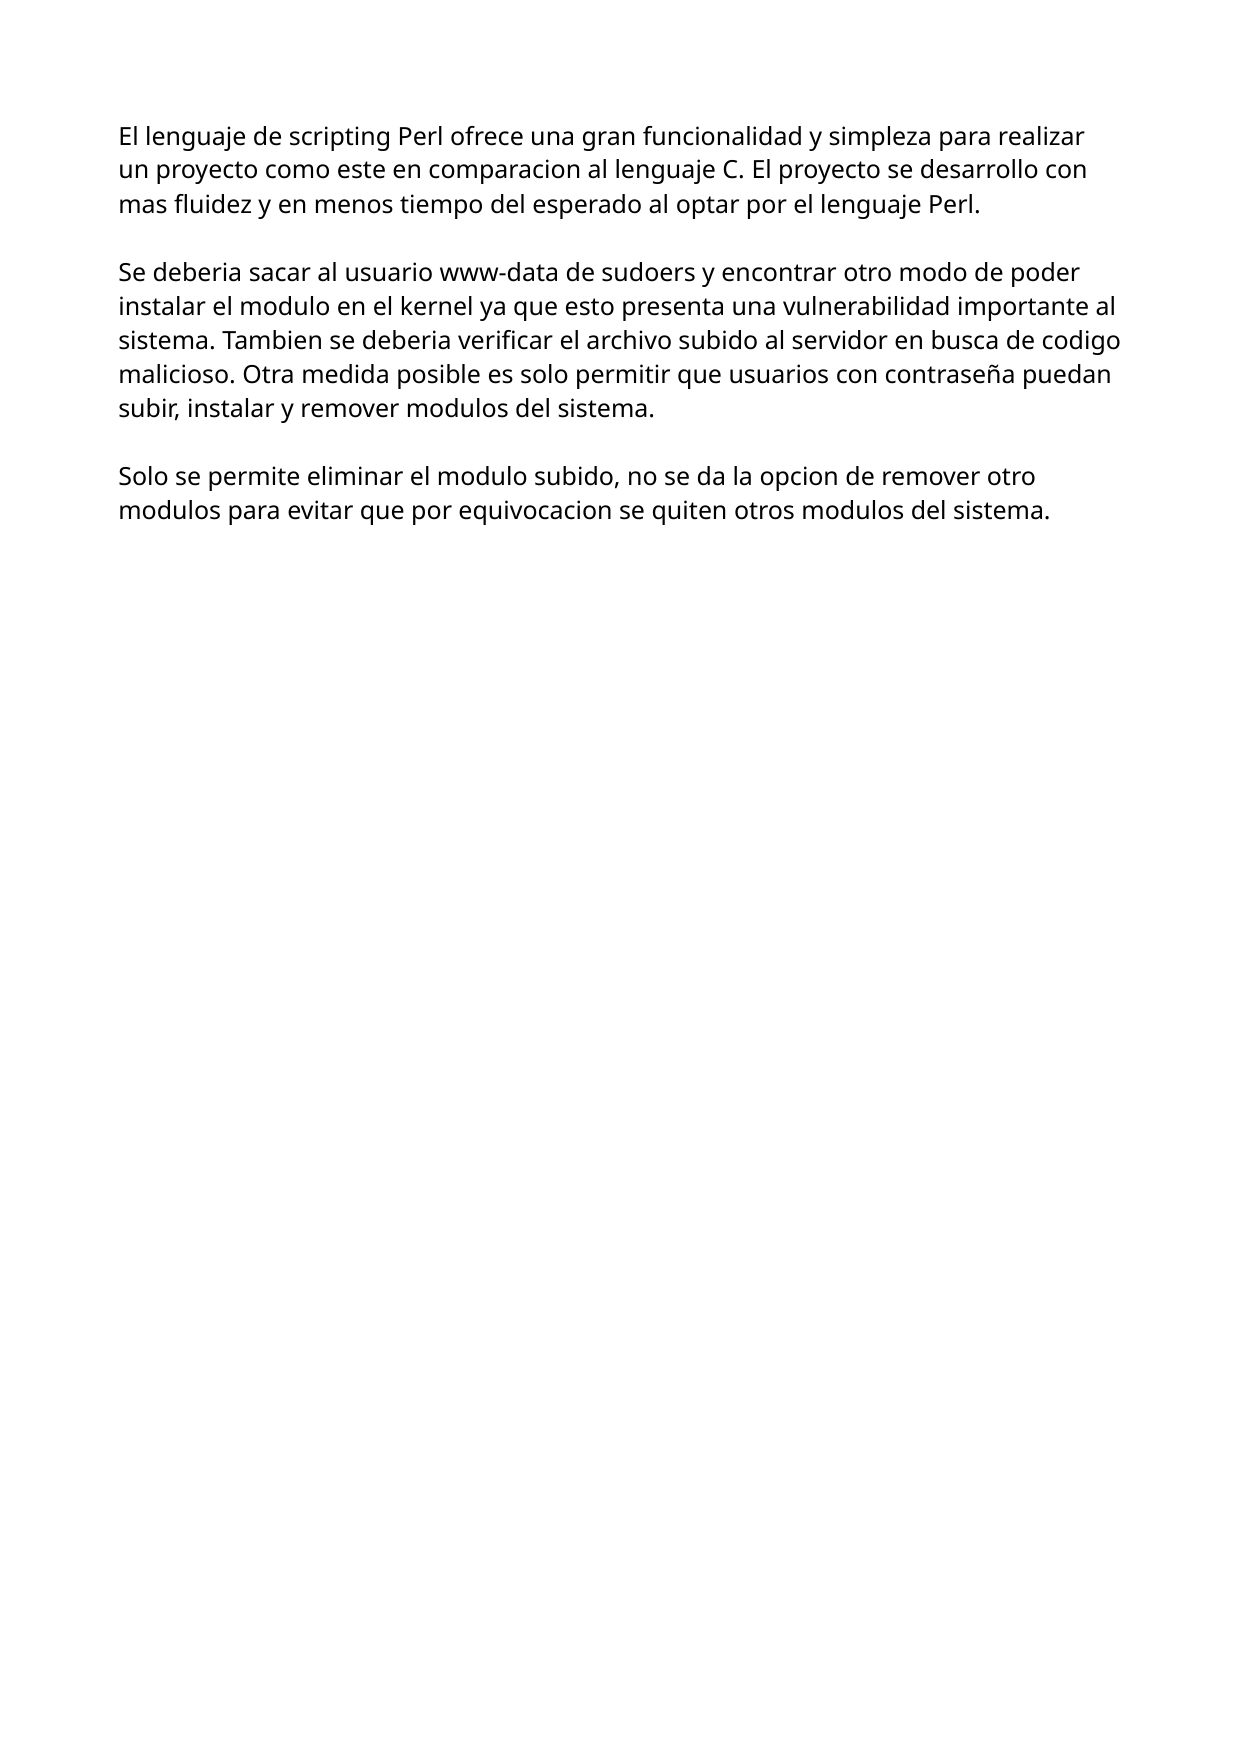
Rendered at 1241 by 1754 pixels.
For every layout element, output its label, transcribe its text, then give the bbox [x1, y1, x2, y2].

text Solo se permite eliminar el modulo subido, no se da la opcion de remover otro modulos para evitar que por equivocacion se quiten otros modulos del sistema. [118, 459, 1122, 527]
text Se deberia sacar al usuario www-data de sudoers y encontrar otro modo de poder instalar el modulo en el kernel ya que esto presenta una vulnerabilidad importante al sistema. Tambien se deberia verificar el archivo subido al servidor en busca de codigo malicioso. Otra medida posible es solo permitir que usuarios con contraseña puedan subir, instalar y remover modulos del sistema. [118, 254, 1122, 425]
text El lenguaje de scripting Perl ofrece una gran funcionalidad y simpleza para realizar un proyecto como este en comparacion al lenguaje C. El proyecto se desarrollo con mas fluidez y en menos tiempo del esperado al optar por el lenguaje Perl. [118, 118, 1122, 220]
